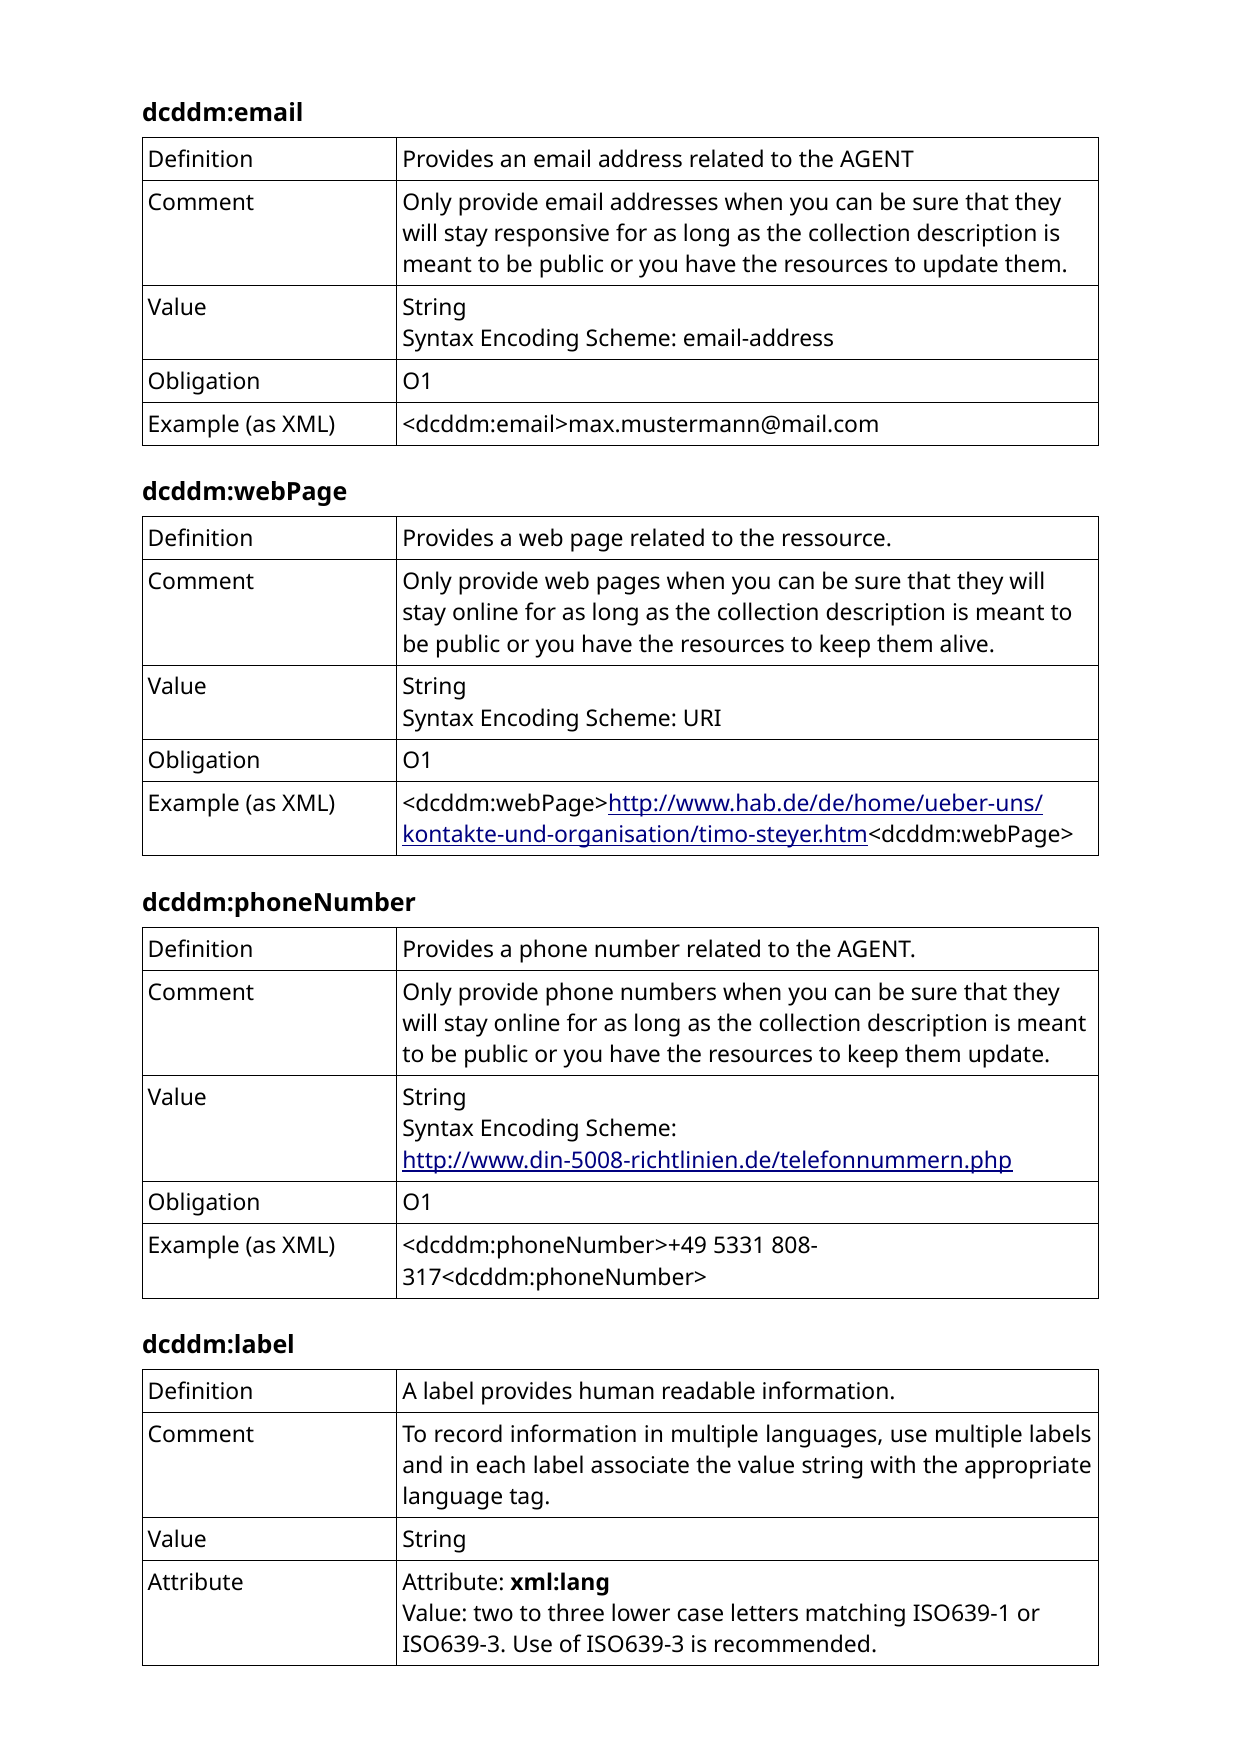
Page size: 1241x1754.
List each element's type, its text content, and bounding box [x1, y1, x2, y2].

table_cell O1 [397, 740, 1098, 781]
table_cell Example (as XML) [143, 1224, 396, 1297]
table_cell Obligation [143, 1182, 396, 1223]
table_cell Only provide web pages when you can be sure that they will stay online for as long as the collection description is meant to be public or you have the resources to keep them alive. [397, 560, 1098, 664]
table_cell Example (as XML) [143, 403, 396, 445]
table_header Definition [143, 138, 396, 180]
table_cell String Syntax Encoding Scheme: email-address [397, 286, 1098, 359]
table_cell String Syntax Encoding Scheme: http://www.din-5008-richtlinien.de/telefonnummern.php [397, 1076, 1098, 1181]
table_cell Value [143, 1518, 396, 1560]
table_cell Attribute [143, 1561, 396, 1665]
subtitle dcddm:phoneNumber [142, 885, 1098, 919]
table_cell Attribute: xml:lang Value: two to three lower case letters matching ISO639-1 or ISO639-3. Use of ISO639-3 is recommended. [397, 1561, 1098, 1665]
table_cell O1 [397, 1182, 1098, 1223]
table_cell Obligation [143, 360, 396, 402]
table_cell Value [143, 286, 396, 359]
table_cell String Syntax Encoding Scheme: URI [397, 666, 1098, 738]
table_cell O1 [397, 360, 1098, 402]
subtitle dcddm:label [142, 1327, 1098, 1361]
table_cell Comment [143, 181, 396, 285]
table_cell Value [143, 666, 396, 738]
table_header Provides a web page related to the ressource. [397, 517, 1098, 559]
table_header Definition [143, 517, 396, 559]
table_cell Comment [143, 971, 396, 1075]
table_header Provides an email address related to the AGENT [397, 138, 1098, 180]
subtitle dcddm:email [142, 94, 1098, 128]
table_header A label provides human readable information. [397, 1370, 1098, 1412]
table_cell Only provide phone numbers when you can be sure that they will stay online for as long as the collection description is meant to be public or you have the resources to keep them update. [397, 971, 1098, 1075]
table_cell Only provide email addresses when you can be sure that they will stay responsive for as long as the collection description is meant to be public or you have the resources to update them. [397, 181, 1098, 285]
table_header Provides a phone number related to the AGENT. [397, 928, 1098, 970]
table_cell Comment [143, 1413, 396, 1517]
table_cell String [397, 1518, 1098, 1560]
table_cell Example (as XML) [143, 782, 396, 855]
subtitle dcddm:webPage [142, 474, 1098, 508]
table_cell <dcddm:phoneNumber>+49 5331 808-317<dcddm:phoneNumber> [397, 1224, 1098, 1297]
table_cell To record information in multiple languages, use multiple labels and in each label associate the value string with the appropriate language tag. [397, 1413, 1098, 1517]
table_cell Value [143, 1076, 396, 1181]
table_header Definition [143, 928, 396, 970]
table_cell <dcddm:webPage>http://www.hab.de/de/home/ueber-uns/kontakte-und-organisation/timo-steyer.htm<dcddm:webPage> [397, 782, 1098, 855]
table_cell Obligation [143, 740, 396, 781]
table_cell <dcddm:email>max.mustermann@mail.com [397, 403, 1098, 445]
table_header Definition [143, 1370, 396, 1412]
table_cell Comment [143, 560, 396, 664]
